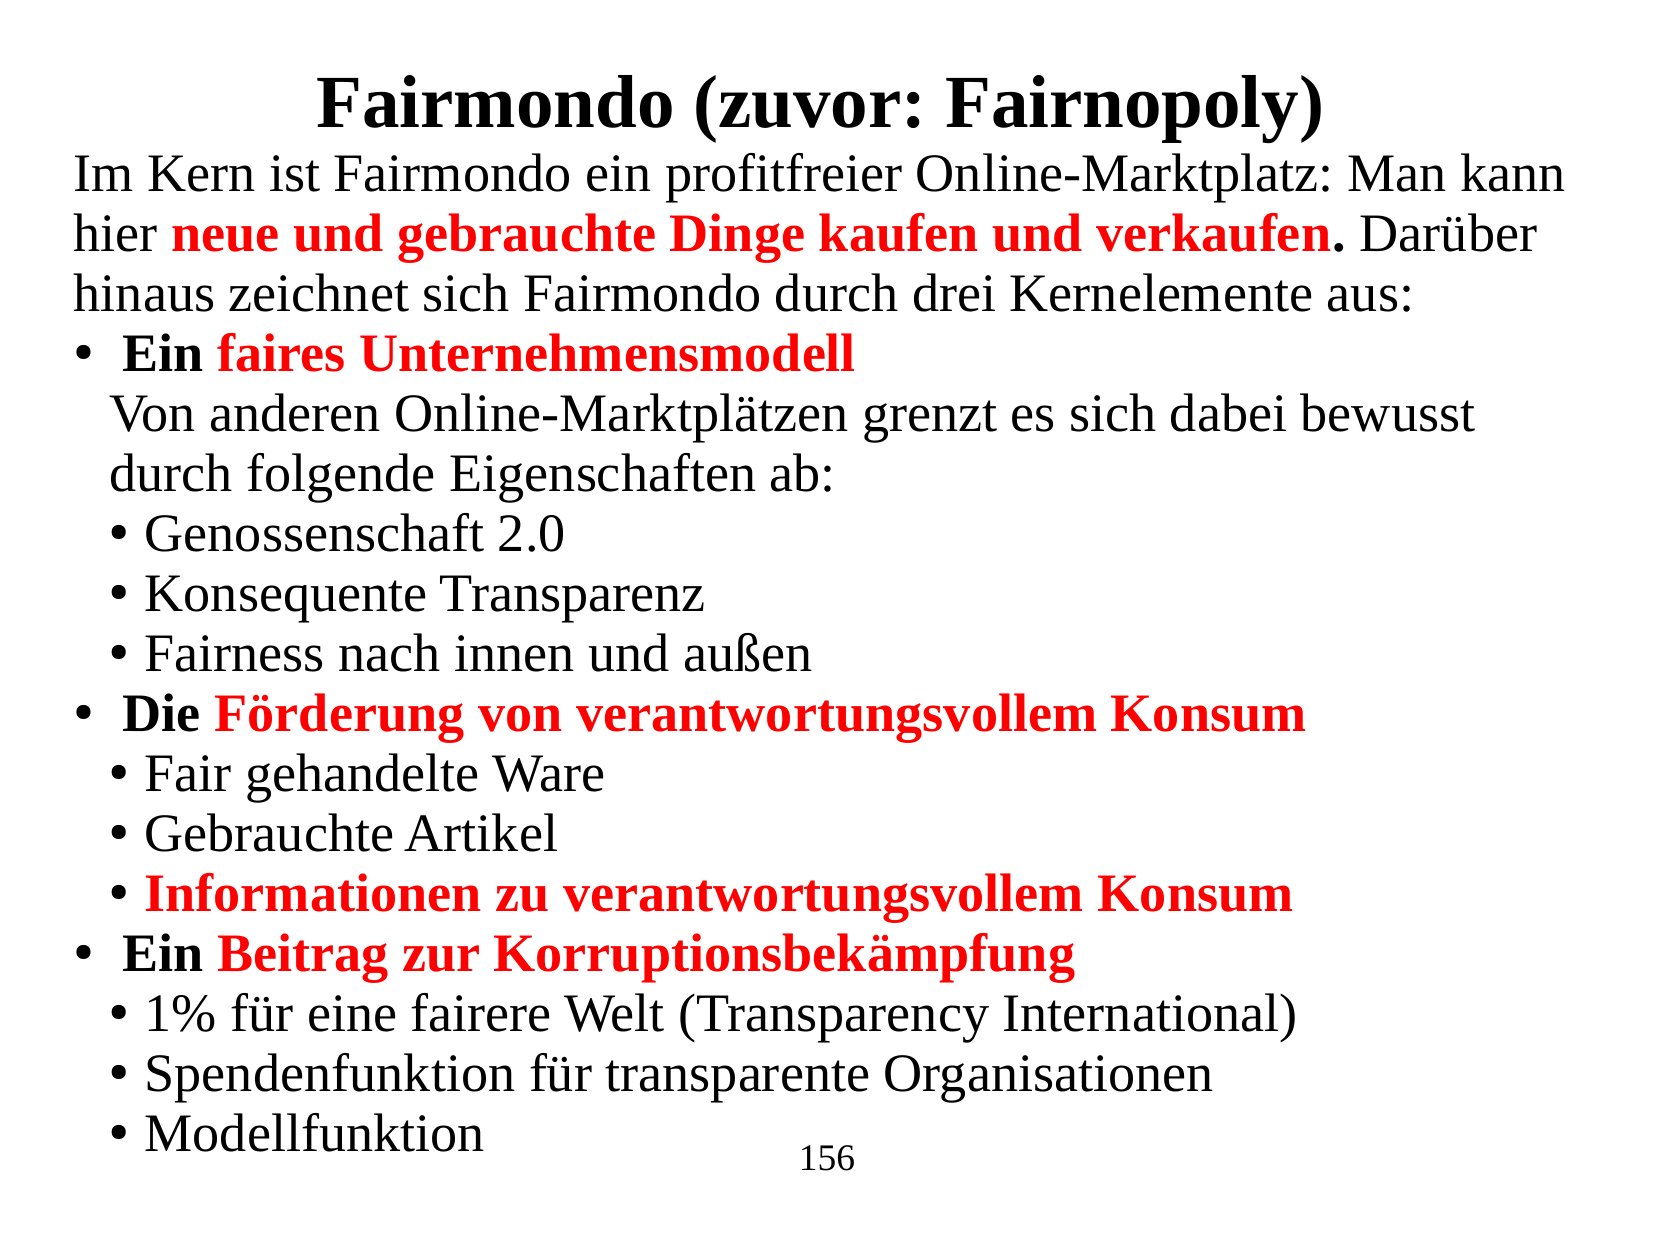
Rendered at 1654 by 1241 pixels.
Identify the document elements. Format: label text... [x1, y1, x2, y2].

text_box [670, 1129, 984, 1200]
text_box Fairmondo (zuvor: Fairnopoly) Im Kern ist Fairmondo ein profitfreier Online-Marktplatz: Man kann hier neue und gebrauchte Dinge kaufen und verkaufen. Darüber hinaus zeichnet sich Fairmondo durch drei Kernelemente aus: Ein faires Unternehmensmodell Von anderen Online-Marktplätzen grenzt es sich dabei bewusst durch folgende Eigenschaften ab: Genossenschaft 2.0 Konsequente Transparenz Fairness nach innen und außen Die Förderung von verantwortungsvollem Konsum Fair gehandelte Ware Gebrauchte Artikel Informationen zu verantwortungsvollem Konsum Ein Beitrag zur Korruptionsbekämpfung 1% für eine fairere Welt (Transparency International) Spendenfunktion für transparente Organisationen Modellfunktion [59, 53, 1595, 1176]
